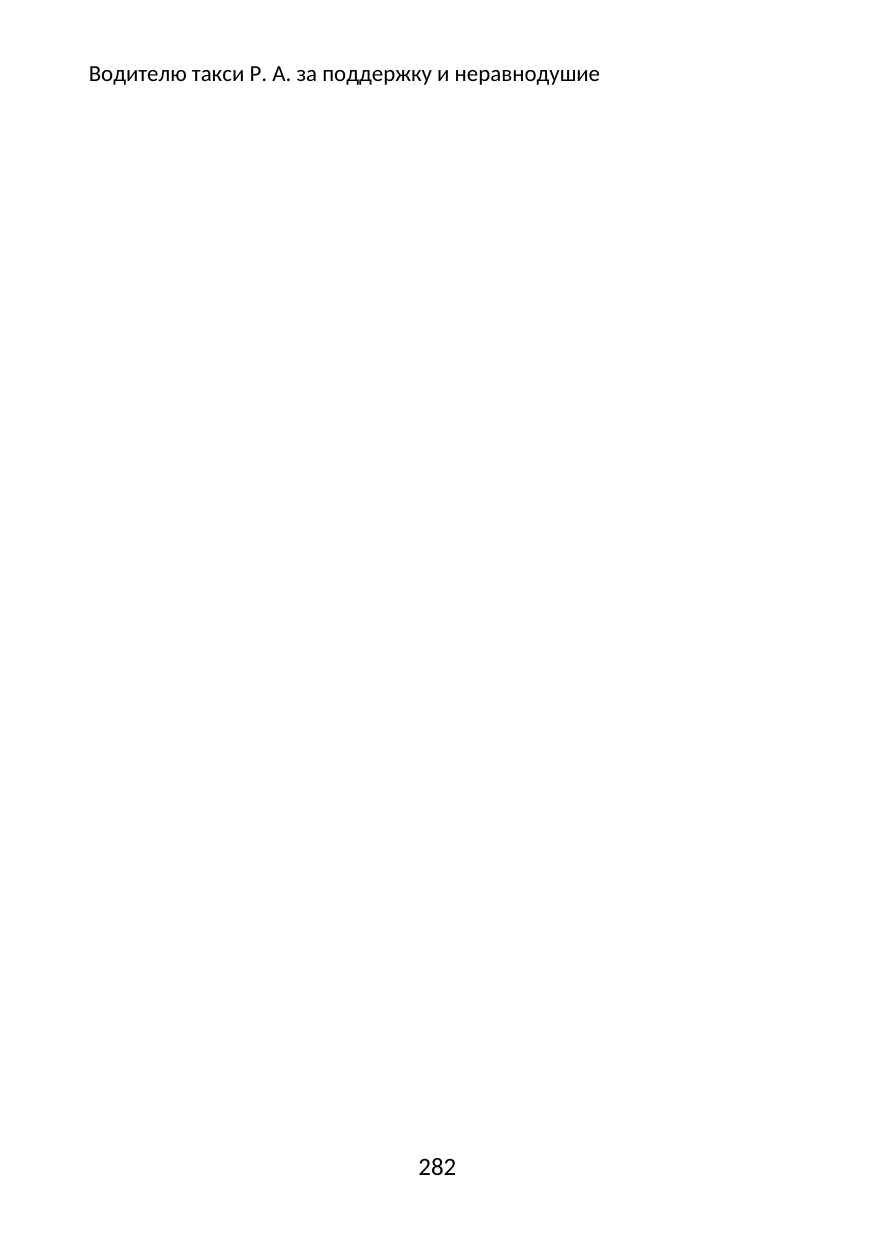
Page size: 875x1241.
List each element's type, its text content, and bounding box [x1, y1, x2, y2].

text Водителю такси Р. А. за поддержку и неравнодушие [59, 59, 815, 87]
